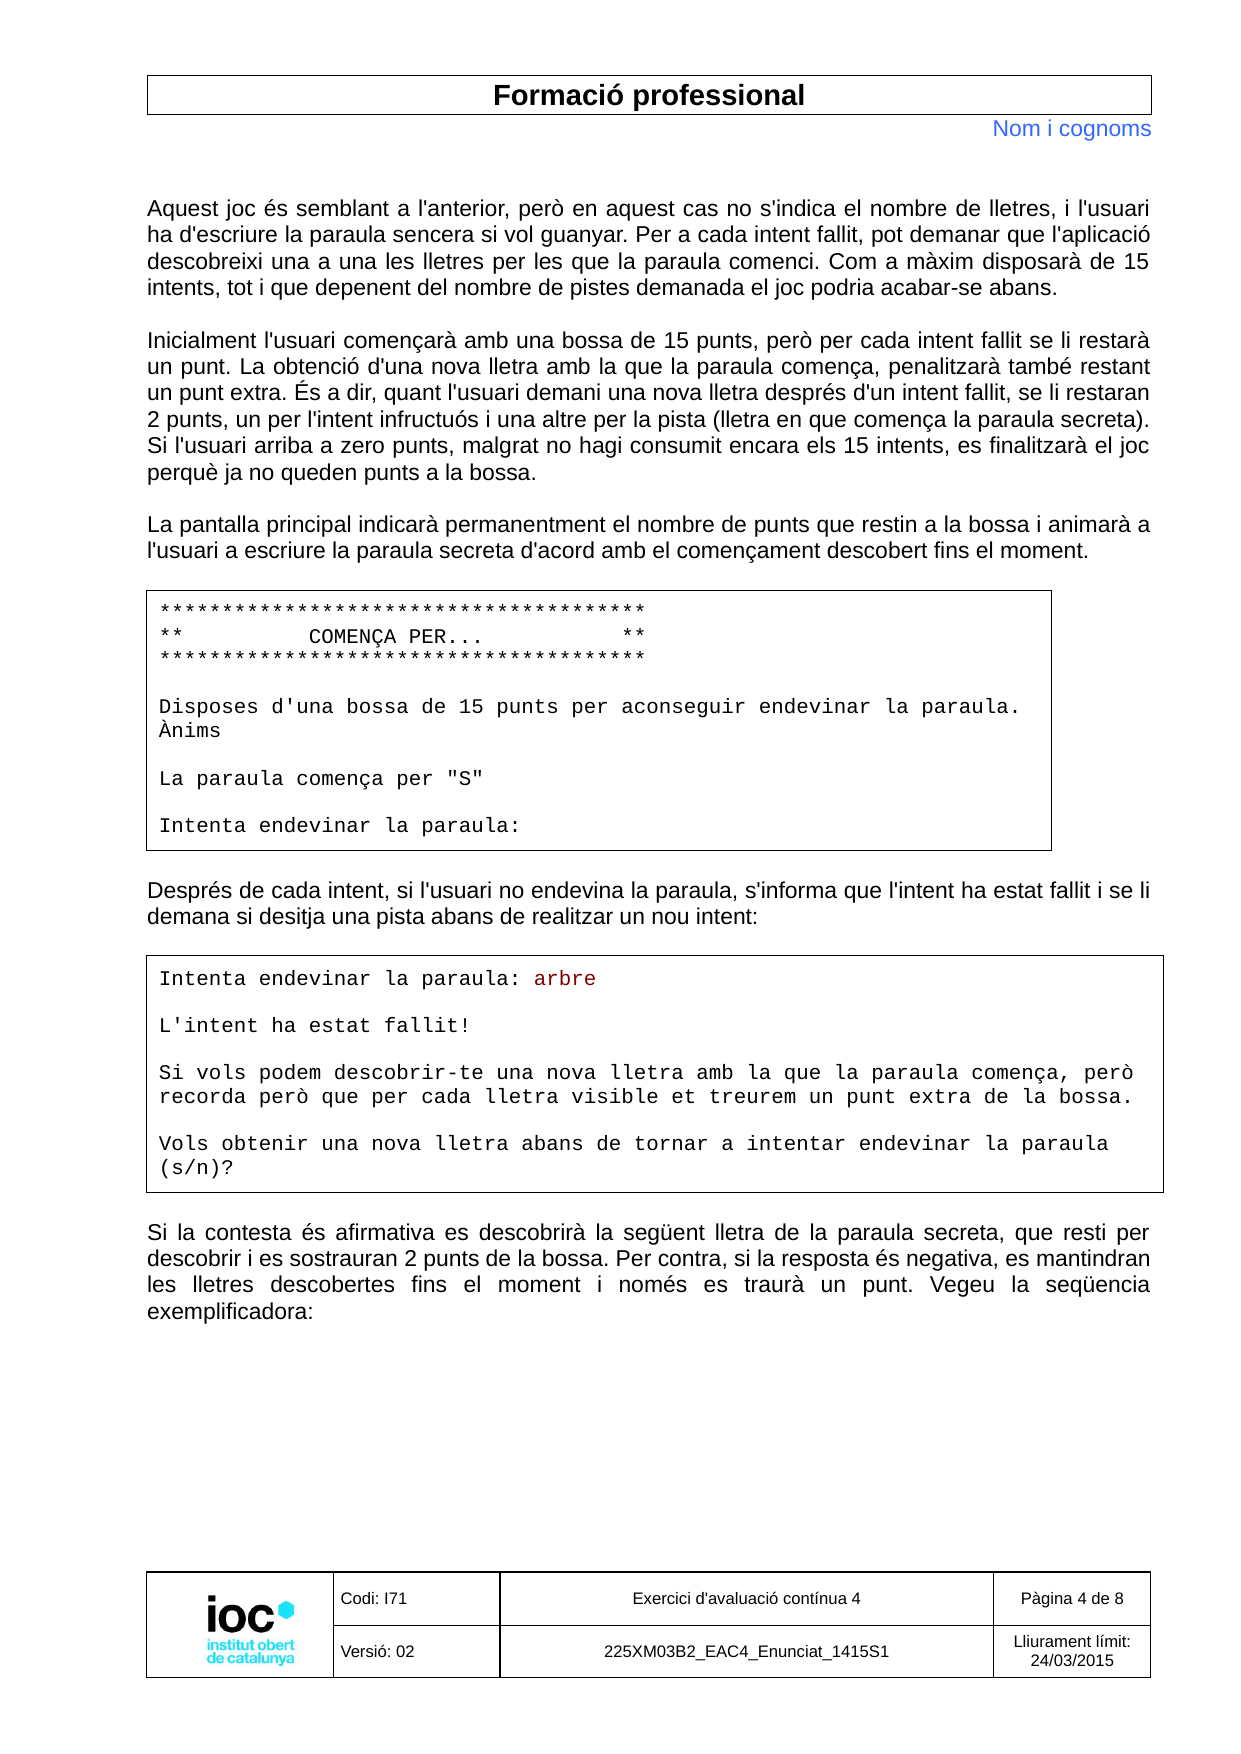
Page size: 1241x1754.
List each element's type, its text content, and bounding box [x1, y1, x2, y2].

text Inicialment l'usuari començarà amb una bossa de 15 punts, però per cada intent fallit se li restarà un punt. La obtenció d'una nova lletra amb la que la paraula comença, penalitzarà també restant un punt extra. És a dir, quant l'usuari demani una nova lletra després d'un intent fallit, se li restaran 2 punts, un per l'intent infructuós i una altre per la pista (lletra en que comença la paraula secreta). Si l'usuari arriba a zero punts, malgrat no hagi consumit encara els 15 intents, es finalitzarà el joc perquè ja no queden punts a la bossa. [147, 327, 1151, 485]
text Aquest joc és semblant a l'anterior, però en aquest cas no s'indica el nombre de lletres, i l'usuari ha d'escriure la paraula sencera si vol guanyar. Per a cada intent fallit, pot demanar que l'aplicació descobreixi una a una les lletres per les que la paraula comenci. Com a màxim disposarà de 15 intents, tot i que depenent del nombre de pistes demanada el joc podria acabar-se abans. [147, 195, 1151, 300]
text Després de cada intent, si l'usuari no endevina la paraula, s'informa que l'intent ha estat fallit i se li demana si desitja una pista abans de realitzar un nou intent: [147, 877, 1151, 929]
picture [194, 1581, 308, 1677]
text Si la contesta és afirmativa es descobrirà la següent lletra de la paraula secreta, que resti per descobrir i es sostrauran 2 punts de la bossa. Per contra, si la resposta és negativa, es mantindran les lletres descobertes fins el moment i només es traurà un punt. Vegeu la seqüencia exemplificadora: [147, 1219, 1151, 1324]
text La pantalla principal indicarà permanentment el nombre de punts que restin a la bossa i animarà a l'usuari a escriure la paraula secreta d'acord amb el començament descobert fins el moment. [147, 511, 1151, 564]
